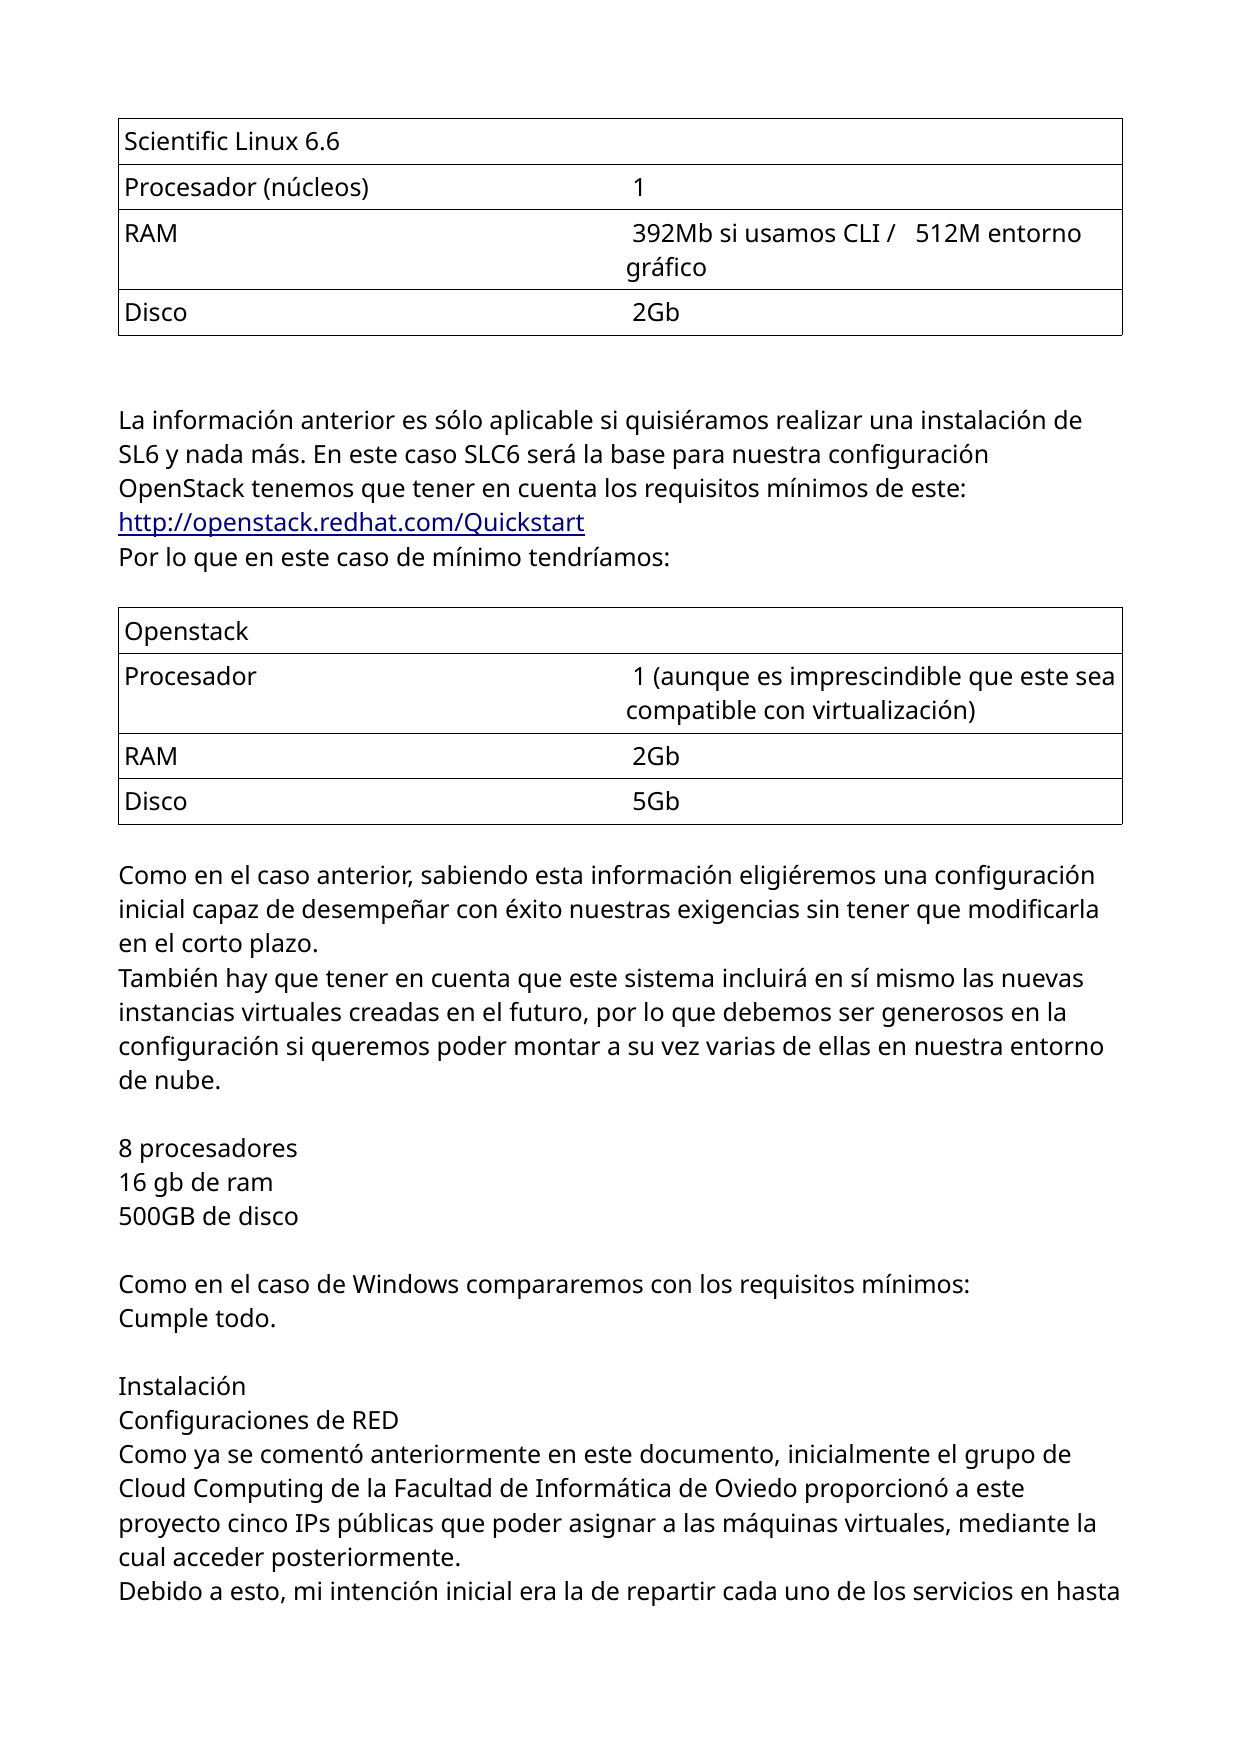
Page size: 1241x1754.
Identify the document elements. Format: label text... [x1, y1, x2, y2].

table_cell Procesador (núcleos) [119, 165, 620, 209]
text Cumple todo. [118, 1301, 1122, 1335]
text Como en el caso anterior, sabiendo esta información eligiéremos una configuración inicial capaz de desempeñar con éxito nuestras exigencias sin tener que modificarla en el corto plazo. [118, 858, 1122, 960]
table_header [620, 608, 1122, 653]
text También hay que tener en cuenta que este sistema incluirá en sí mismo las nuevas instancias virtuales creadas en el futuro, por lo que debemos ser generosos en la configuración si queremos poder montar a su vez varias de ellas en nuestra entorno de nube. [118, 960, 1122, 1096]
table_cell 1 [620, 165, 1122, 209]
table_header [620, 119, 1122, 164]
table_cell RAM [119, 210, 620, 289]
text 16 gb de ram [118, 1164, 1122, 1199]
table_header Scientific Linux 6.6 [119, 119, 620, 164]
table_cell 392Mb si usamos CLI / 512M entorno gráfico [620, 210, 1122, 289]
table_cell RAM [119, 734, 620, 778]
table_cell 2Gb [620, 290, 1122, 335]
table_cell 5Gb [620, 779, 1122, 824]
text 500GB de disco [118, 1199, 1122, 1233]
text Por lo que en este caso de mínimo tendríamos: [118, 539, 1122, 573]
table_header Openstack [119, 608, 620, 653]
text Instalación [118, 1369, 1122, 1403]
text Debido a esto, mi intención inicial era la de repartir cada uno de los servicios en hasta [118, 1573, 1122, 1607]
table_cell 1 (aunque es imprescindible que este sea compatible con virtualización) [620, 654, 1122, 733]
text 8 procesadores [118, 1131, 1122, 1164]
table_cell Disco [119, 290, 620, 335]
table_cell Disco [119, 779, 620, 824]
text Como en el caso de Windows compararemos con los requisitos mínimos: [118, 1267, 1122, 1301]
text Como ya se comentó anteriormente en este documento, inicialmente el grupo de Cloud Computing de la Facultad de Informática de Oviedo proporcionó a este proyecto cinco IPs públicas que poder asignar a las máquinas virtuales, mediante la cual acceder posteriormente. [118, 1437, 1122, 1573]
text Configuraciones de RED [118, 1403, 1122, 1437]
table_cell Procesador [119, 654, 620, 733]
text La información anterior es sólo aplicable si quisiéramos realizar una instalación de SL6 y nada más. En este caso SLC6 será la base para nuestra configuración OpenStack tenemos que tener en cuenta los requisitos mínimos de este: http://openstack.redhat.com/Quickstart [118, 403, 1122, 539]
table_cell 2Gb [620, 734, 1122, 778]
